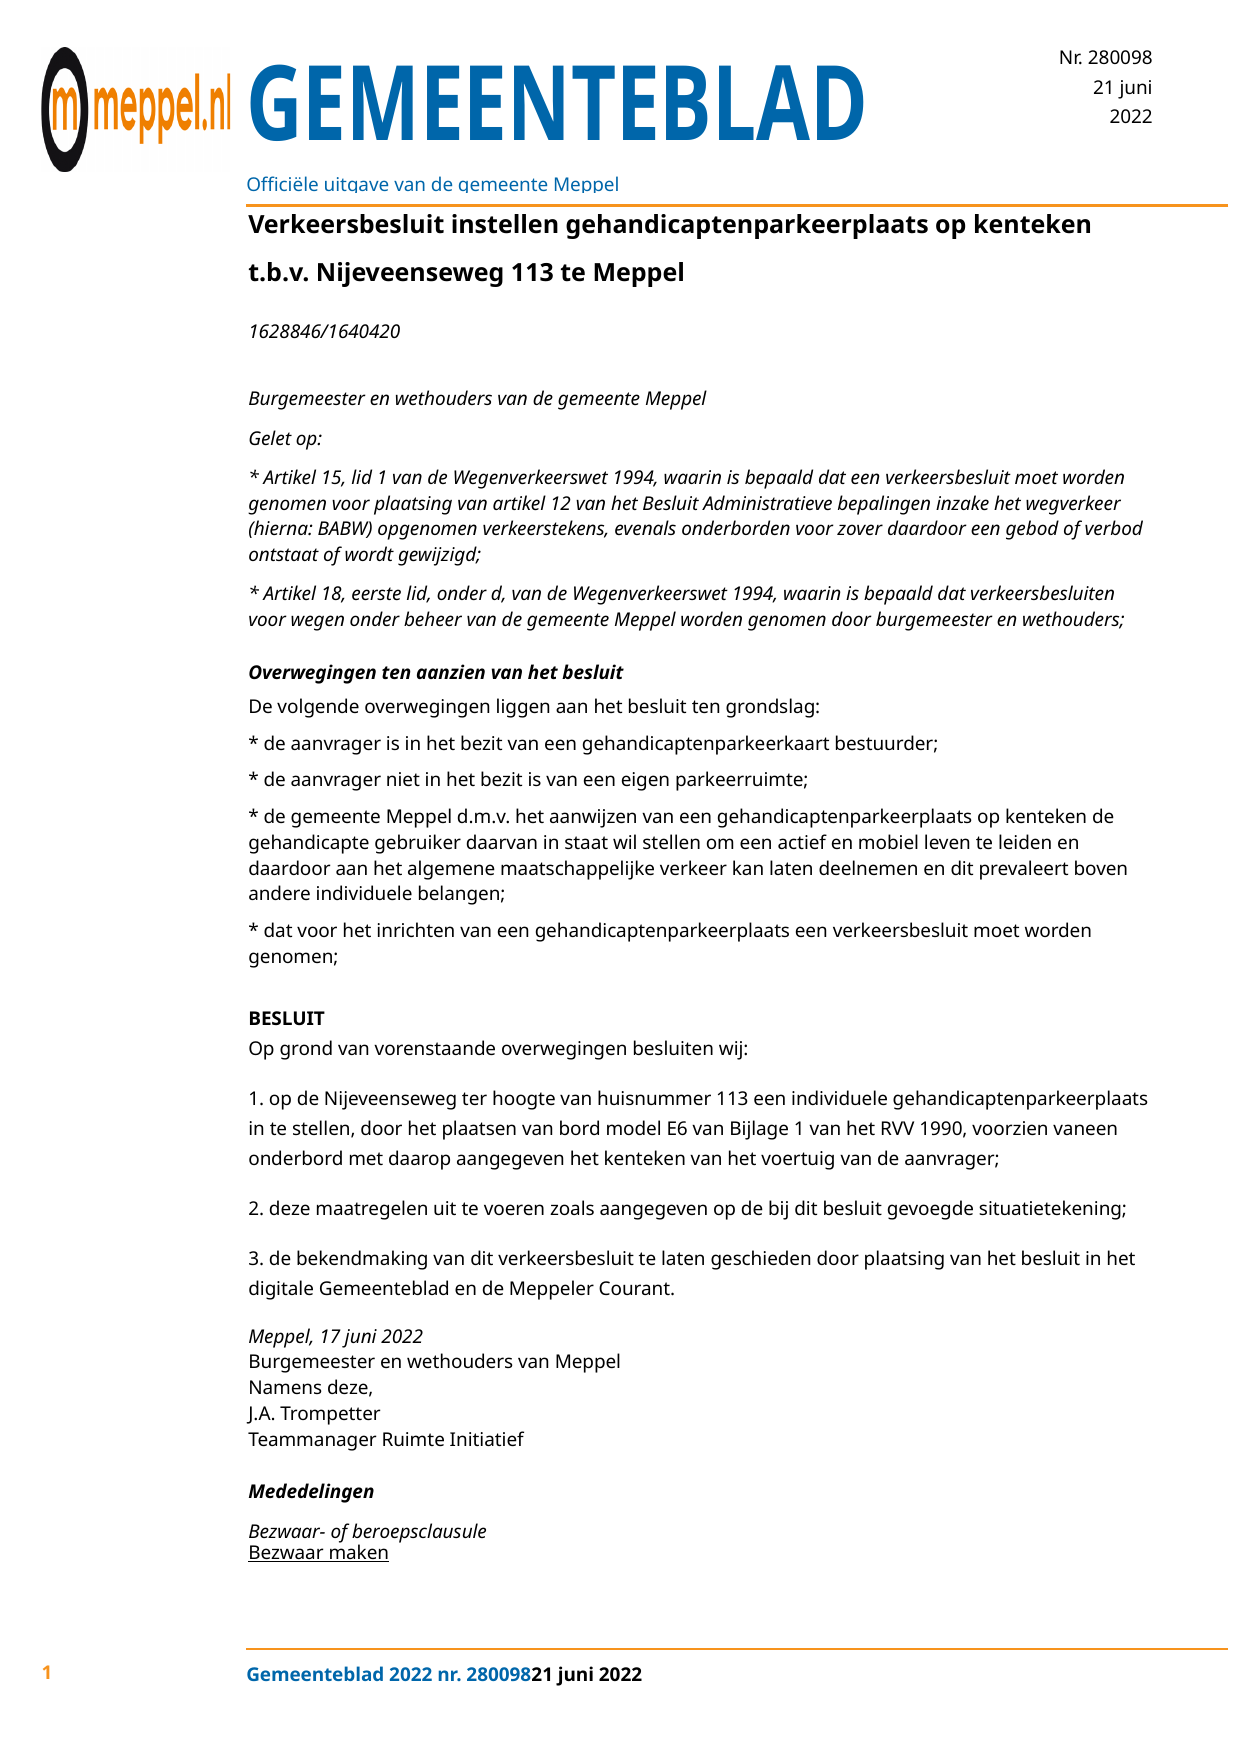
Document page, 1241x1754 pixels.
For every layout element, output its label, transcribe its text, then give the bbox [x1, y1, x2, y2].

text * Artikel 15, lid 1 van de Wegenverkeerswet 1994, waarin is bepaald dat een verkeersbesluit moet worden genomen voor plaatsing van artikel 12 van het Besluit Administratieve bepalingen inzake het wegverkeer (hierna: BABW) opgenomen verkeerstekens, evenals onderborden voor zover daardoor een gebod of verbod ontstaat of wordt gewijzigd; [248, 464, 1152, 567]
text * Artikel 18, eerste lid, onder d, van de Wegenverkeerswet 1994, waarin is bepaald dat verkeersbesluiten voor wegen onder beheer van de gemeente Meppel worden genomen door burgemeester en wethouders; [248, 581, 1152, 632]
text Burgemeester en wethouders van de gemeente Meppel [248, 386, 1152, 411]
text Burgemeester en wethouders van Meppel [248, 1349, 1152, 1374]
text 3. de bekendmaking van dit verkeersbesluit te laten geschieden door plaatsing van het besluit in het digitale Gemeenteblad en de Meppeler Courant. [248, 1246, 1152, 1301]
text 1. op de Nijeveenseweg ter hoogte van huisnummer 113 een individuele gehandicaptenparkeerplaats in te stellen, door het plaatsen van bord model E6 van Bijlage 1 van het RVV 1990, voorzien vaneen onderbord met daarop aangegeven het kenteken van het voertuig van de aanvrager; [248, 1086, 1152, 1170]
text * de gemeente Meppel d.m.v. het aanwijzen van een gehandicaptenparkeerplaats op kenteken de gehandicapte gebruiker daarvan in staat wil stellen om een actief en mobiel leven te leiden en daardoor aan het algemene maatschappelijke verkeer kan laten deelnemen en dit prevaleert boven andere individuele belangen; [248, 803, 1152, 906]
text Overwegingen ten aanzien van het besluit [248, 659, 1152, 685]
text De volgende overwegingen liggen aan het besluit ten grondslag: [248, 693, 1152, 719]
text 1628846/1640420 [248, 318, 1152, 344]
text Op grond van vorenstaande overwegingen besluiten wij: [248, 1035, 1152, 1061]
text Mededelingen [248, 1479, 1152, 1504]
text Meppel, 17 juni 2022 [248, 1323, 1152, 1349]
text * de aanvrager niet in het bezit is van een eigen parkeerruimte; [248, 767, 1152, 792]
text Bezwaar maken [248, 1544, 1152, 1563]
text Verkeersbesluit instellen gehandicaptenparkeerplaats op kenteken t.b.v. Nijeveenseweg 113 te Meppel [248, 207, 1152, 288]
text * de aanvrager is in het bezit van een gehandicaptenparkeerkaart bestuurder; [248, 730, 1152, 756]
text * dat voor het inrichten van een gehandicaptenparkeerplaats een verkeersbesluit moet worden genomen; [248, 917, 1152, 968]
text Teammanager Ruimte Initiatief [248, 1426, 1152, 1452]
text Gelet op: [248, 425, 1152, 451]
text Namens deze, [248, 1374, 1152, 1400]
picture [41, 47, 231, 172]
text 2. deze maatregelen uit te voeren zoals aangegeven op de bij dit besluit gevoegde situatietekening; [248, 1195, 1152, 1221]
text J.A. Trompetter [248, 1400, 1152, 1426]
text Bezwaar- of beroepsclausule [248, 1518, 1152, 1544]
text BESLUIT [248, 1006, 1152, 1031]
